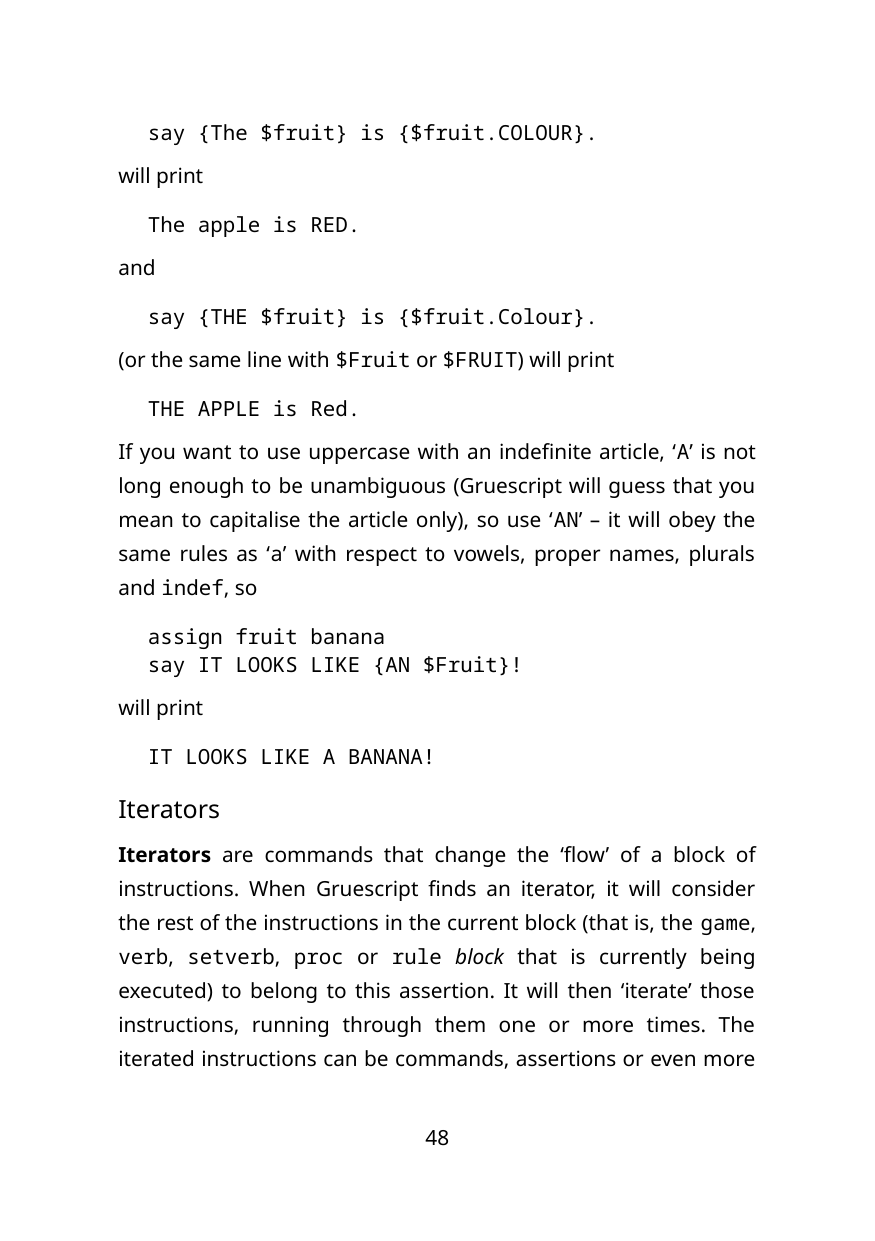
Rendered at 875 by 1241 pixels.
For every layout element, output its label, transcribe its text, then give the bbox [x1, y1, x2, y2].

subtitle Iterators [118, 791, 756, 825]
text say {The $fruit} is {$fruit.COLOUR}. [148, 118, 756, 147]
text THE APPLE is Red. [148, 394, 756, 422]
text The apple is RED. [148, 210, 756, 238]
text Iterators are commands that change the ‘flow’ of a block of instructions. When Gruescript finds an iterator, it will consider the rest of the instructions in the current block (that is, the game, verb, setverb, proc or rule block that is currently being executed) to belong to this assertion. It will then ‘iterate’ those instructions, running through them one or more times. The iterated instructions can be commands, assertions or even more [118, 840, 756, 1073]
text (or the same line with $Fruit or $FRUIT) will print [118, 345, 756, 373]
text say {THE $fruit} is {$fruit.Colour}. [148, 302, 756, 330]
text IT LOOKS LIKE A BANANA! [148, 742, 756, 771]
text assign fruit banana [148, 622, 756, 650]
text will print [118, 693, 756, 722]
text will print [118, 161, 756, 190]
text If you want to use uppercase with an indefinite article, ‘A’ is not long enough to be unambiguous (Gruescript will guess that you mean to capitalise the article only), so use ‘AN’ – it will obey the same rules as ‘a’ with respect to vowels, proper names, plurals and indef, so [118, 437, 756, 602]
text and [118, 253, 756, 282]
text say IT LOOKS LIKE {AN $Fruit}! [148, 650, 756, 679]
